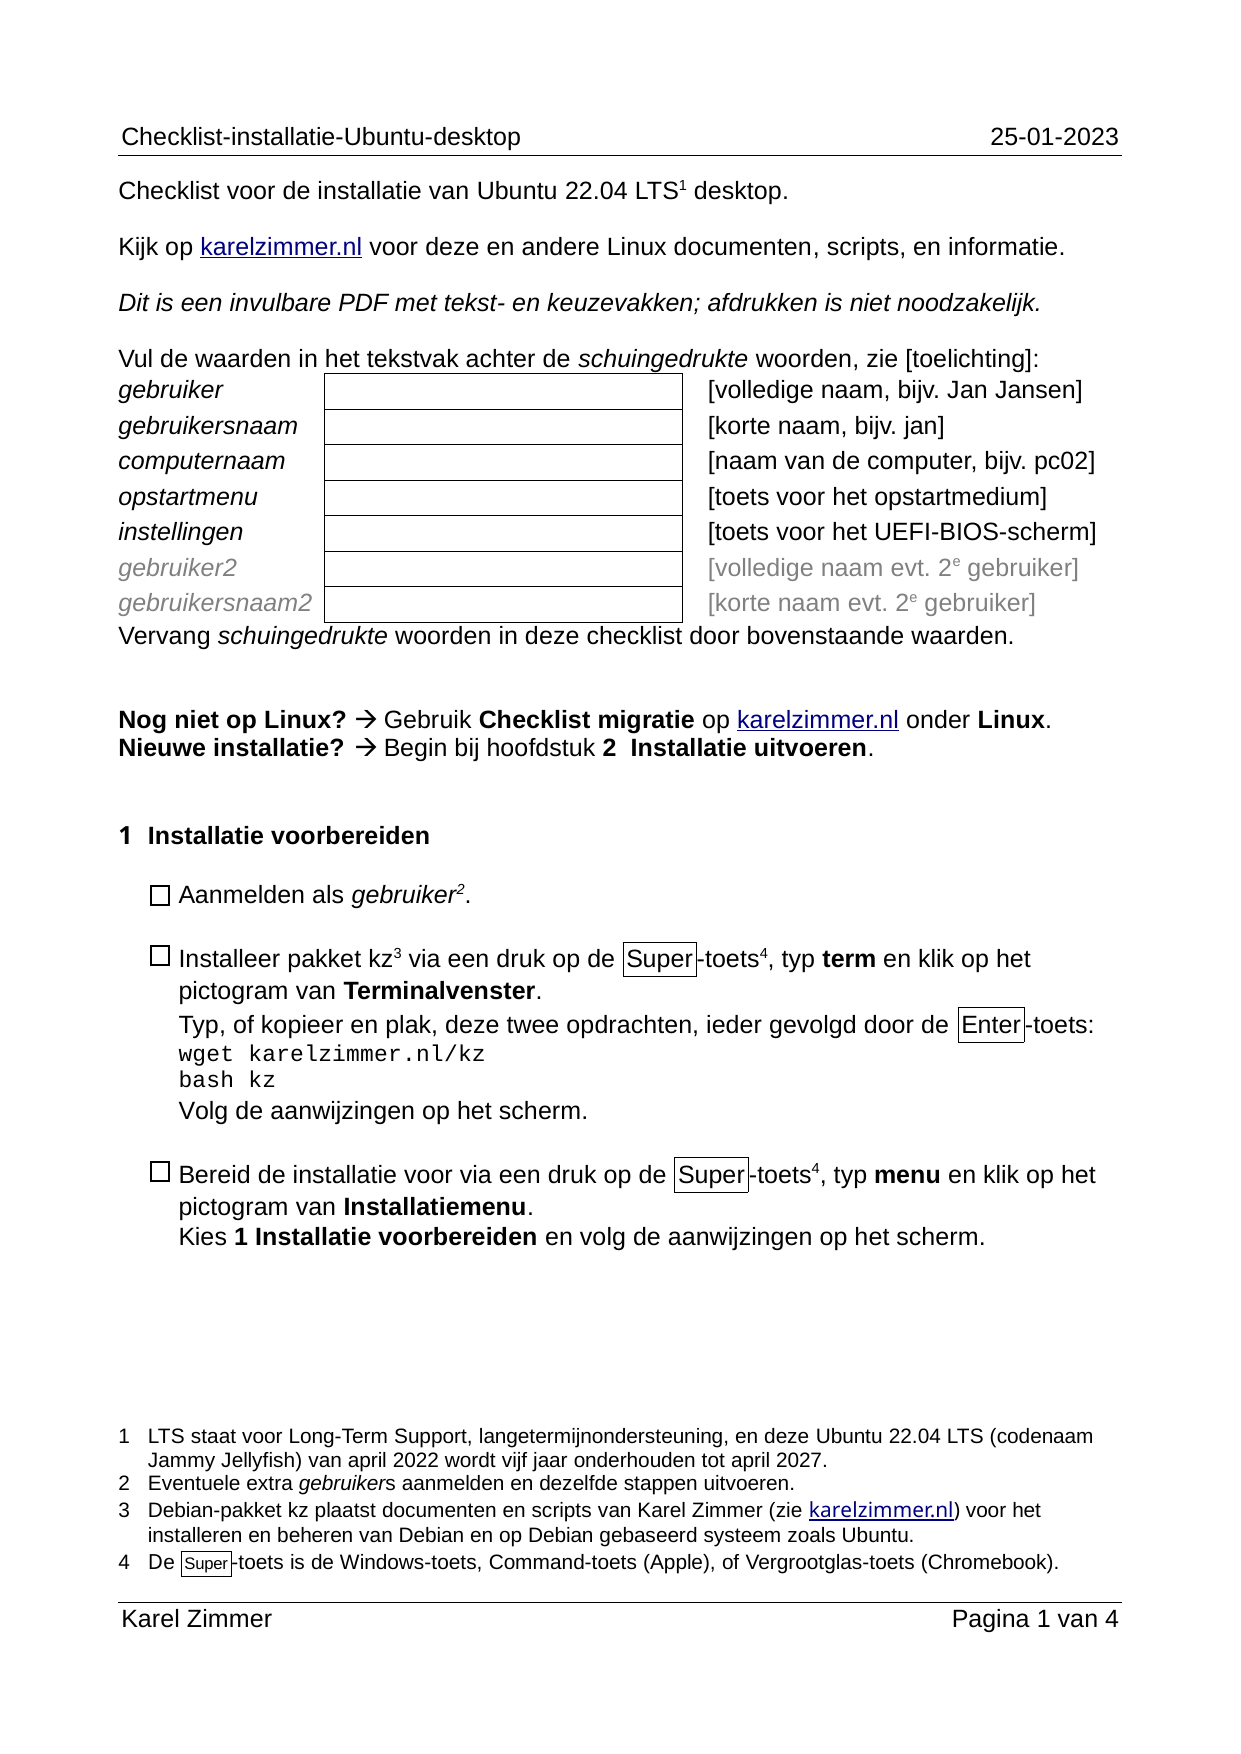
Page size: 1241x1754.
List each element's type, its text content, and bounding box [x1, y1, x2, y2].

text computernaam [118, 444, 324, 480]
table_cell [141, 1096, 177, 1126]
table_cell [141, 910, 177, 941]
text [korte naam evt. 2e gebruiker] [683, 586, 1122, 622]
list Installatie voorbereiden [118, 818, 1122, 852]
table_cell [141, 1156, 177, 1222]
text gebruikersnaam [118, 409, 324, 444]
text Vervang schuingedrukte woorden in deze checklist door bovenstaande waarden. [118, 622, 1122, 650]
table_cell [141, 941, 177, 1006]
table_header [141, 880, 177, 910]
table_cell [177, 910, 1120, 941]
text [volledige naam, bijv. Jan Jansen] [683, 373, 1122, 409]
table_cell [141, 1006, 177, 1096]
text Nieuwe installatie?  Begin bij hoofdstuk 2 Installatie uitvoeren. [118, 734, 1122, 762]
table_cell Installeer pakket kz via een druk op de Super-toets, typ term en klik op het pictogram van Terminalvenster. [177, 941, 1120, 1006]
text [volledige naam evt. 2e gebruiker] [683, 551, 1122, 586]
table_header Aanmelden als gebruiker. [177, 880, 1120, 910]
text [korte naam, bijv. jan] [683, 409, 1122, 444]
text LTS staat voor Long-Term Support, langetermijnondersteuning, en deze Ubuntu 22.04 LTS (codenaam Jammy Jellyfish) van april 2022 wordt vijf jaar onderhouden tot april 2027. [118, 1424, 1122, 1472]
table_cell Volg de aanwijzingen op het scherm. [177, 1096, 1120, 1126]
text Vul de waarden in het tekstvak achter de schuingedrukte woorden, zie [toelichting]: [118, 345, 1122, 373]
table_cell [141, 1222, 177, 1252]
table_cell Typ, of kopieer en plak, deze twee opdrachten, ieder gevolgd door de Enter-toets: wget karelzimmer.nl/kz bash kz [177, 1006, 1120, 1096]
table_cell Kies 1 Installatie voorbereiden en volg de aanwijzingen op het scherm. [177, 1222, 1120, 1252]
text [naam van de computer, bijv. pc02] [683, 444, 1122, 480]
table_cell [177, 1126, 1120, 1156]
text gebruiker [118, 373, 324, 409]
text Nog niet op Linux?  Gebruik Checklist migratie op karelzimmer.nl onder Linux. [118, 706, 1122, 734]
text gebruikersnaam2 [118, 586, 324, 622]
text opstartmenu [118, 480, 324, 515]
text [toets voor het opstartmedium] [683, 480, 1122, 515]
text instellingen [118, 515, 324, 551]
table_cell Bereid de installatie voor via een druk op de Super-toets4, typ menu en klik op het pictogram van Installatiemenu. [177, 1156, 1120, 1222]
text Dit is een invulbare PDF met tekst- en keuzevakken; afdrukken is niet noodzakelijk. [118, 289, 1122, 317]
text Kijk op karelzimmer.nl voor deze en andere Linux documenten, scripts, en informatie. [118, 233, 1122, 261]
text gebruiker2 [118, 551, 324, 586]
text Checklist voor de installatie van Ubuntu 22.04 LTS desktop. [118, 177, 1122, 205]
table_cell [141, 1126, 177, 1156]
text [toets voor het UEFI-BIOS-scherm] [683, 515, 1122, 551]
